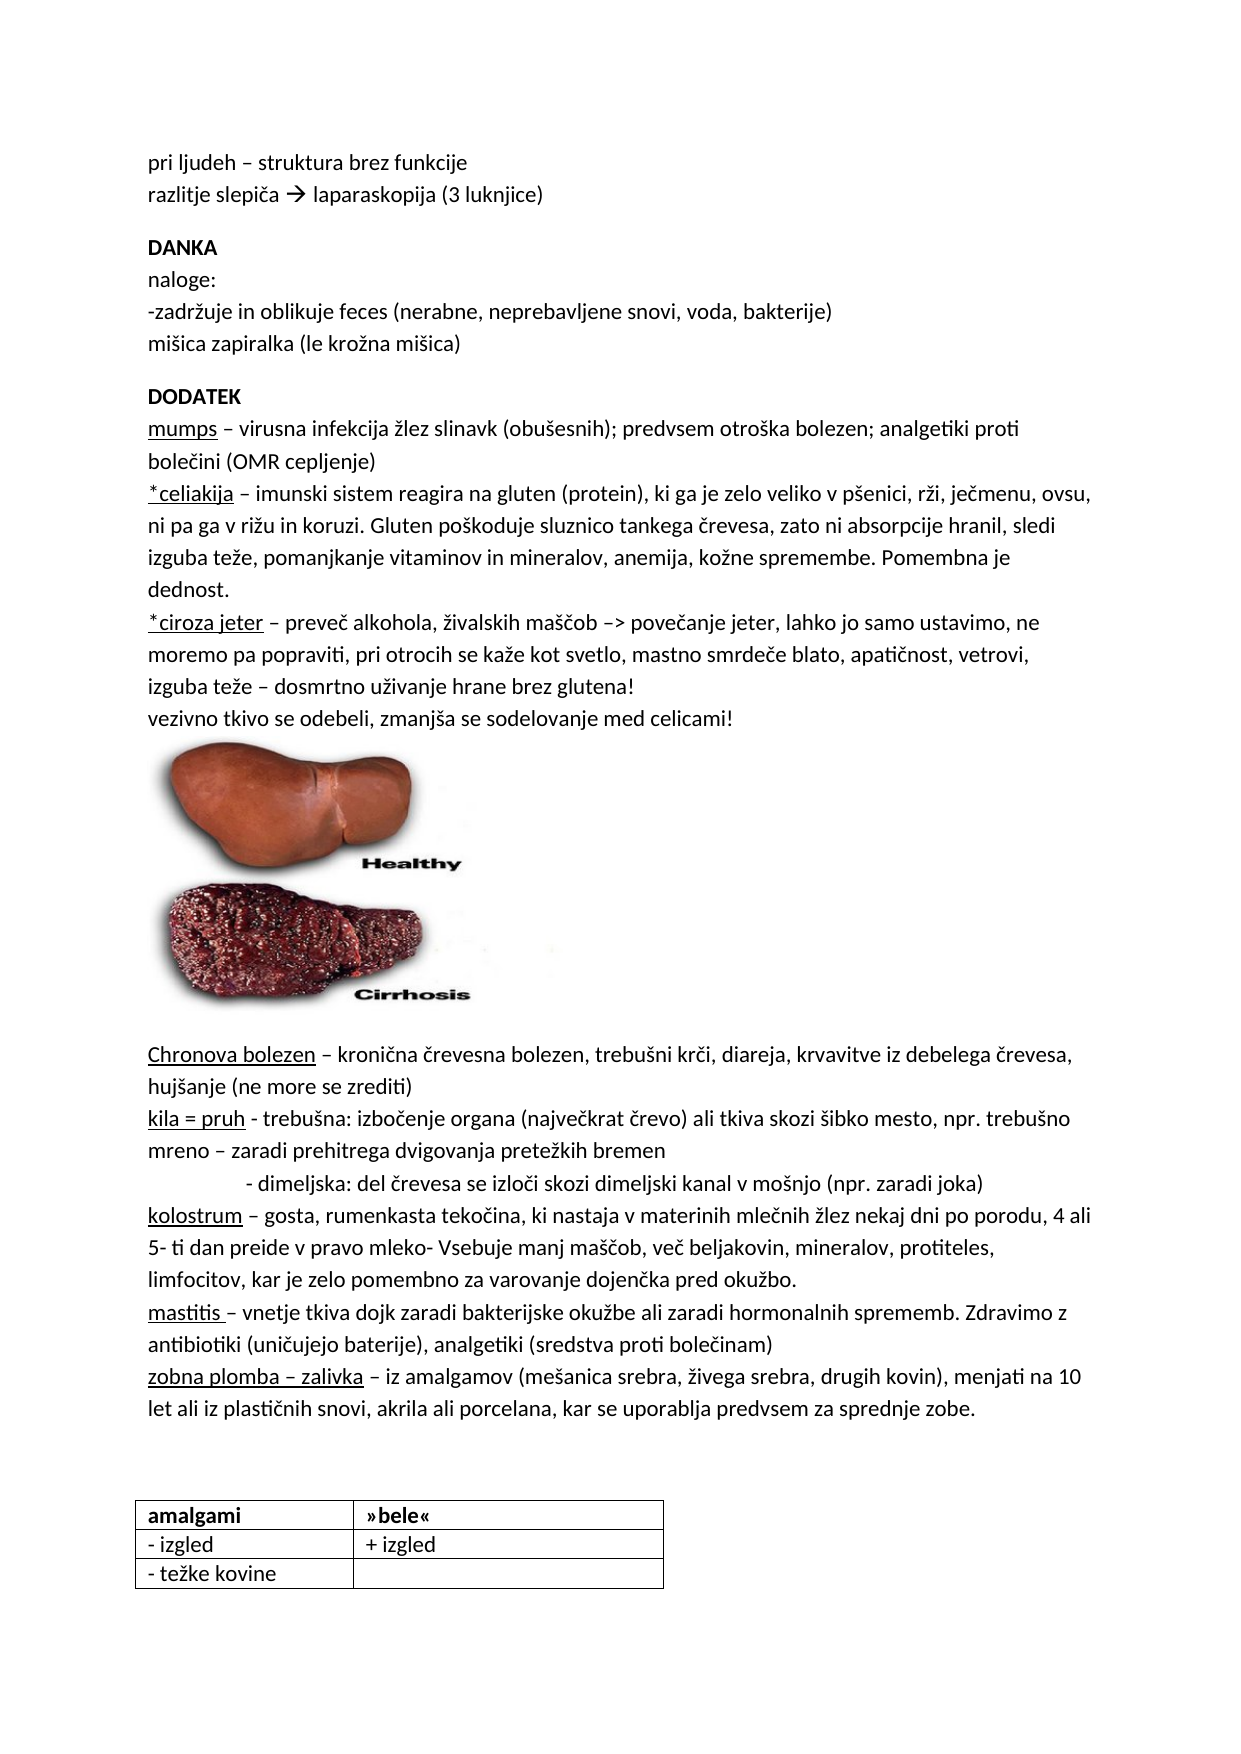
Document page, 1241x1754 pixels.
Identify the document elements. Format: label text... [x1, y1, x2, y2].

table_cell + izgled [354, 1530, 663, 1558]
table_cell - težke kovine [136, 1559, 353, 1587]
table_cell - izgled [136, 1530, 353, 1558]
table_cell [354, 1559, 663, 1587]
table_header »bele« [354, 1501, 663, 1529]
text DANKA naloge: -zadržuje in oblikuje feces (nerabne, neprebavljene snovi, voda, bakterije) mišica zapiralka (le krožna mišica) [148, 233, 1093, 357]
text pri ljudeh – struktura brez funkcije razlitje slepiča  laparaskopija (3 luknjice) [148, 148, 1093, 208]
table_header amalgami [136, 1501, 353, 1529]
text DODATEK mumps – virusna infekcija žlez slinavk (obušesnih); predvsem otroška bolezen; analgetiki proti bolečini (OMR cepljenje) *celiakija – imunski sistem reagira na gluten (protein), ki ga je zelo veliko v pšenici, rži, ječmenu, ovsu, ni pa ga v rižu in koruzi. Gluten poškoduje sluznico tankega črevesa, zato ni absorpcije hranil, sledi izguba teže, pomanjkanje vitaminov in mineralov, anemija, kožne spremembe. Pomembna je dednost. *ciroza jeter – preveč alkohola, živalskih maščob –> povečanje jeter, lahko jo samo ustavimo, ne moremo pa popraviti, pri otrocih se kaže kot svetlo, mastno smrdeče blato, apatičnost, vetrovi, izguba teže – dosmrtno uživanje hrane brez glutena! vezivno tkivo se odebeli, zmanjša se sodelovanje med celicami! [148, 382, 1093, 1015]
picture [147, 736, 563, 1015]
text Chronova bolezen – kronična črevesna bolezen, trebušni krči, diareja, krvavitve iz debelega črevesa, hujšanje (ne more se zrediti) kila = pruh - trebušna: izbočenje organa (največkrat črevo) ali tkiva skozi šibko mesto, npr. trebušno mreno – zaradi prehitrega dvigovanja pretežkih bremen - dimeljska: del črevesa se izloči skozi dimeljski kanal v mošnjo (npr. zaradi joka) kolostrum – gosta, rumenkasta tekočina, ki nastaja v materinih mlečnih žlez nekaj dni po porodu, 4 ali 5- ti dan preide v pravo mleko- Vsebuje manj maščob, več beljakovin, mineralov, protiteles, limfocitov, kar je zelo pomembno za varovanje dojenčka pred okužbo. mastitis – vnetje tkiva dojk zaradi bakterijske okužbe ali zaradi hormonalnih sprememb. Zdravimo z antibiotiki (uničujejo baterije), analgetiki (sredstva proti bolečinam) zobna plomba – zalivka – iz amalgamov (mešanica srebra, živega srebra, drugih kovin), menjati na 10 let ali iz plastičnih snovi, akrila ali porcelana, kar se uporablja predvsem za sprednje zobe. [148, 1040, 1093, 1422]
